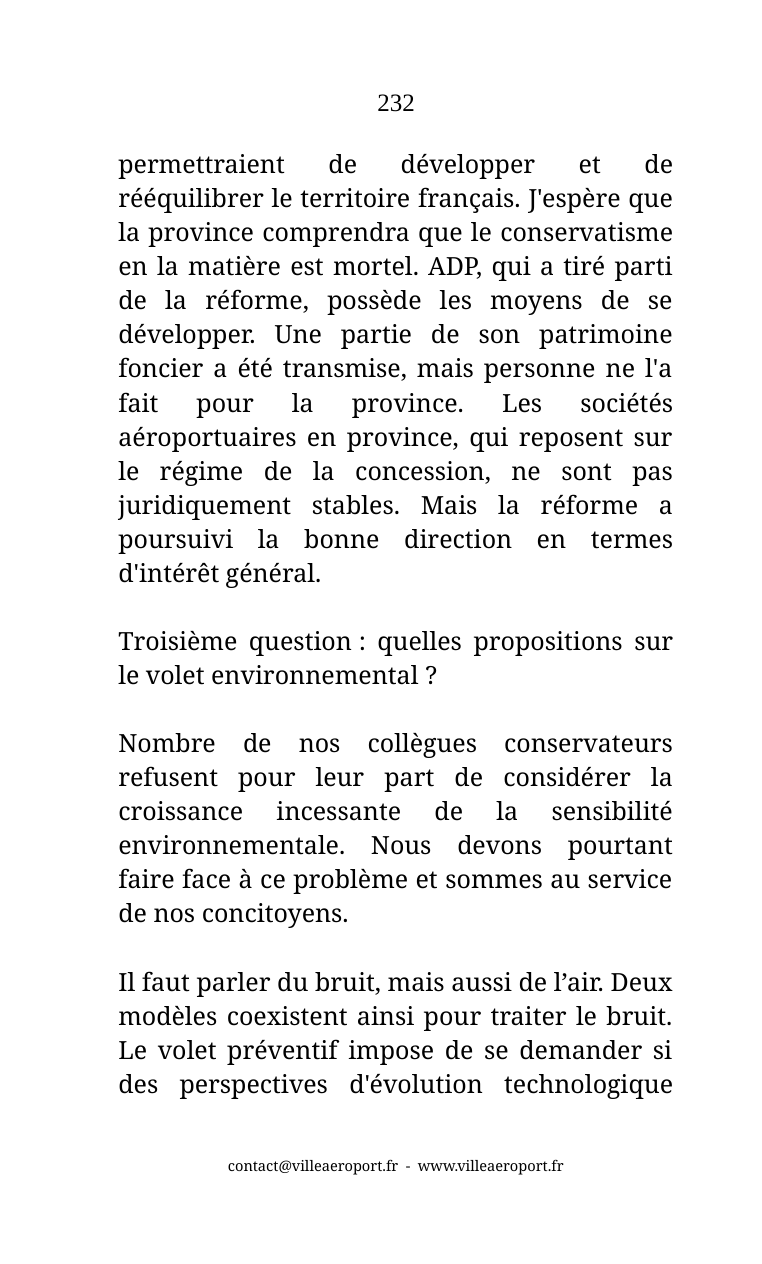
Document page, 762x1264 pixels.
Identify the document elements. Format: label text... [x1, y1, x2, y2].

text Nombre de nos collègues conservateurs refusent pour leur part de considérer la croissance incessante de la sensibilité environnementale. Nous devons pourtant faire face à ce problème et sommes au service de nos concitoyens. [118, 726, 673, 930]
text Troisième question : quelles propositions sur le volet environnemental ? [118, 624, 673, 692]
text permettraient de développer et de rééquilibrer le territoire français. J'espère que la province comprendra que le conservatisme en la matière est mortel. ADP, qui a tiré parti de la réforme, possède les moyens de se développer. Une partie de son patrimoine foncier a été transmise, mais personne ne l'a fait pour la province. Les sociétés aéroportuaires en province, qui reposent sur le régime de la concession, ne sont pas juridiquement stables. Mais la réforme a poursuivi la bonne direction en termes d'intérêt général. [118, 147, 673, 589]
text Il faut parler du bruit, mais aussi de l’air. Deux modèles coexistent ainsi pour traiter le bruit. Le volet préventif impose de se demander si des perspectives d'évolution technologique [118, 964, 673, 1101]
